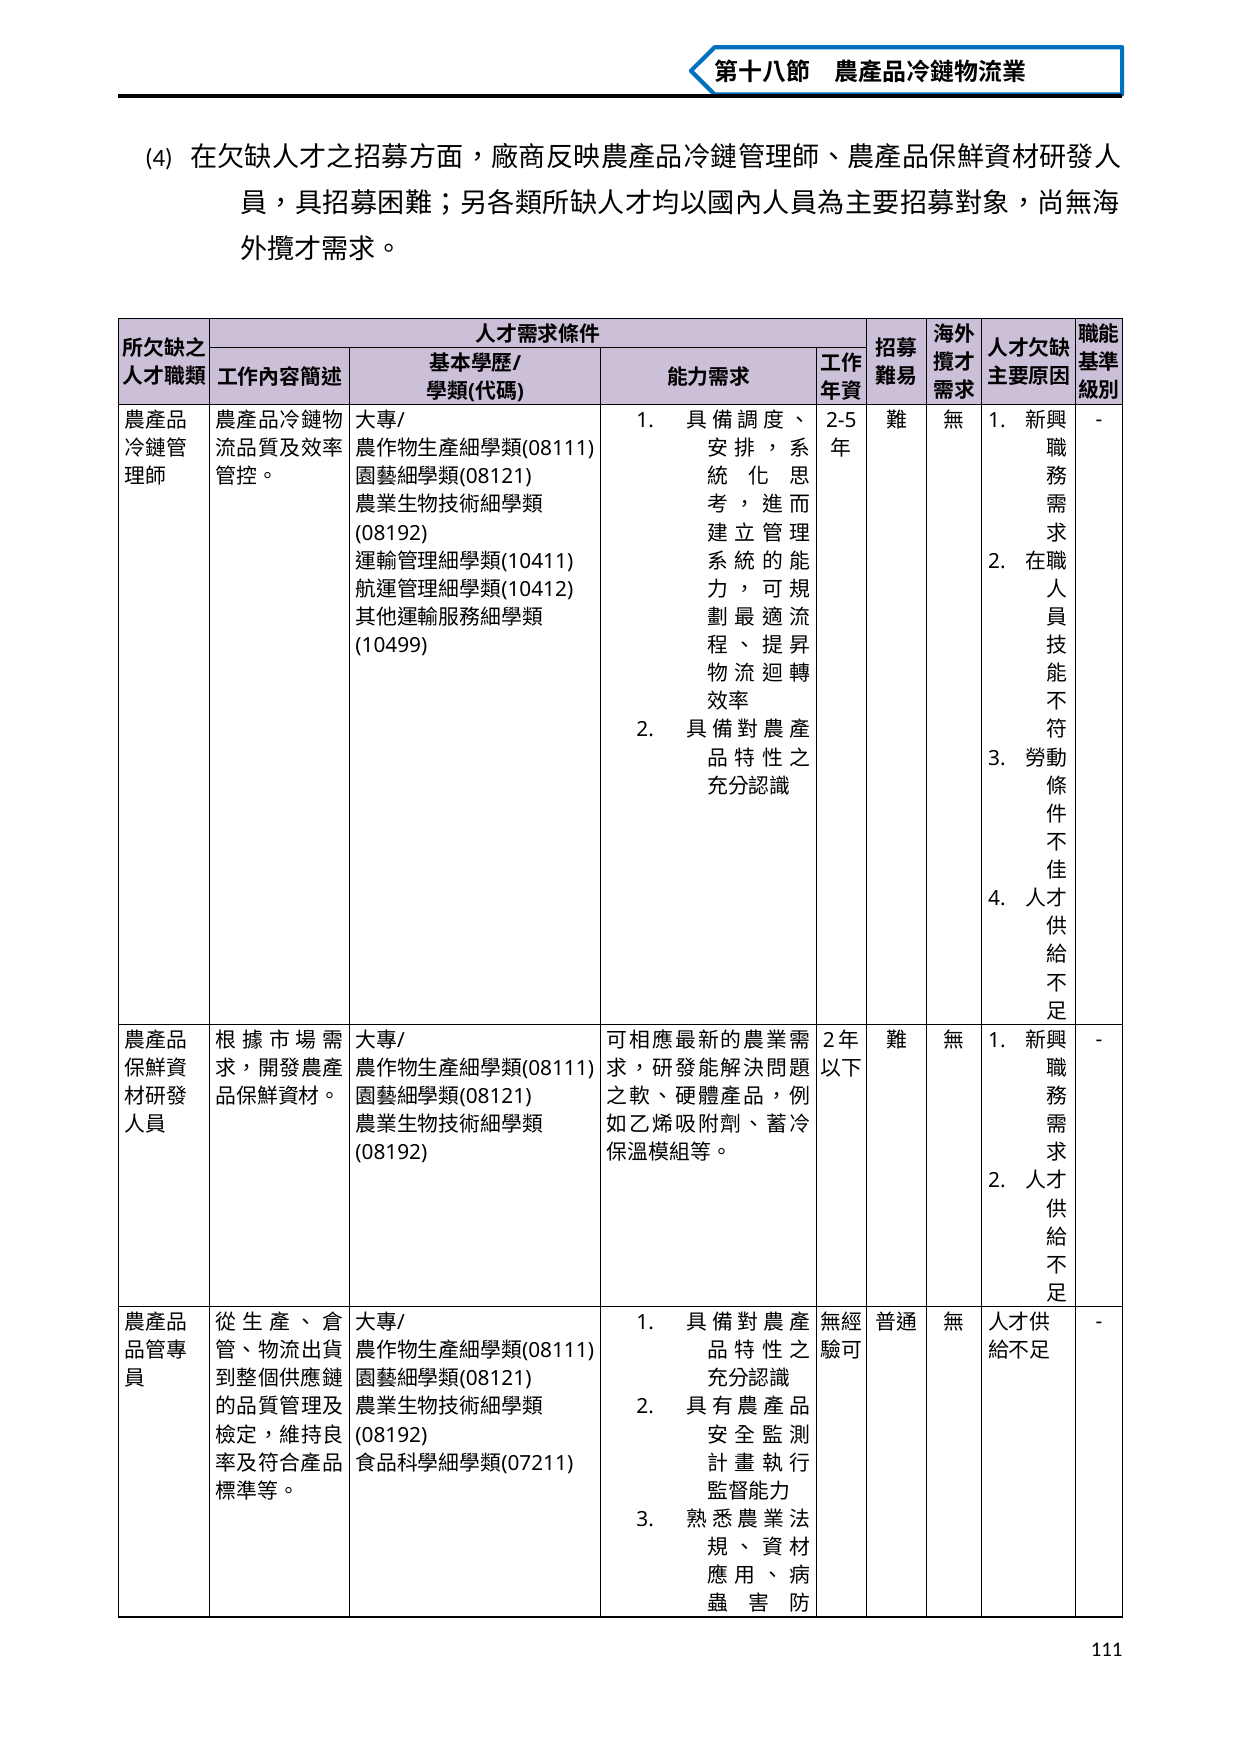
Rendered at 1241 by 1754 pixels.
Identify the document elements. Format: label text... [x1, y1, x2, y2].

table_header 人才欠缺主要原因 [982, 319, 1075, 404]
table_cell 具備調度、安排，系統化思考，進而建立管理系統的能力，可規劃最適流程、提昇物流迴轉效率 具備對農產品特性之充分認識 [601, 405, 816, 1024]
table_cell 新興職務需求 在職人員技能不符 勞動條件不佳 人才供給不足 [982, 405, 1075, 1024]
table_cell 2-5年 [817, 405, 866, 1024]
table_header 招募難易 [867, 319, 926, 404]
table_cell 難 [867, 1025, 926, 1306]
table_cell 無 [927, 1307, 981, 1616]
table_cell 能力需求 [601, 348, 816, 404]
table_cell 2年以下 [817, 1025, 866, 1306]
table_cell 難 [867, 405, 926, 1024]
table_header 所欠缺之 人才職類 [119, 319, 209, 404]
table_cell 根據市場需求，開發農產品保鮮資材。 [210, 1025, 349, 1306]
table_cell 無 [927, 1025, 981, 1306]
table_cell 大專/ 農作物生產細學類(08111) 園藝細學類(08121) 農業生物技術細學類(08192) [350, 1025, 600, 1306]
table_cell 人才供給不足 [982, 1307, 1075, 1616]
list 在欠缺人才之招募方面，廠商反映農產品冷鏈管理師、農產品保鮮資材研發人員，具招募困難；另各類所缺人才均以國內人員為主要招募對象，尚無海外攬才需求。 [145, 130, 1122, 267]
table_cell 可相應最新的農業需求，研發能解決問題之軟、硬體產品，例如乙烯吸附劑、蓄冷保溫模組等。 [601, 1025, 816, 1306]
table_cell 工作 年資 [817, 348, 866, 404]
table_cell 農產品保鮮資材研發人員 [119, 1025, 209, 1306]
table_cell 新興職務需求 人才供給不足 [982, 1025, 1075, 1306]
table_header 職能基準級別 [1076, 319, 1122, 404]
table_cell 無經驗可 [817, 1307, 866, 1616]
table_header 人才需求條件 [210, 319, 866, 347]
table_cell 農產品冷鏈物流品質及效率管控。 [210, 405, 349, 1024]
table_cell 從生產、倉管、物流出貨到整個供應鏈的品質管理及檢定，維持良率及符合產品標準等。 [210, 1307, 349, 1616]
table_cell - [1076, 405, 1122, 1024]
table_cell 工作內容簡述 [210, 348, 349, 404]
table_cell 農產品冷鏈管理師 [119, 405, 209, 1024]
table_cell 具備對農產品特性之充分認識 具有農產品安全監測計畫執行監督能力 熟悉農業法規、資材應用、病蟲害防 [601, 1307, 816, 1616]
table_cell 無 [927, 405, 981, 1024]
table_cell 基本學歷/ 學類(代碼) [350, 348, 600, 404]
table_cell 農產品品管專員 [119, 1307, 209, 1616]
table_cell - [1076, 1025, 1122, 1306]
table_cell 大專/ 農作物生產細學類(08111) 園藝細學類(08121) 農業生物技術細學類(08192) 食品科學細學類(07211) [350, 1307, 600, 1616]
table_header 海外攬才需求 [927, 319, 981, 404]
table_cell 大專/ 農作物生產細學類(08111) 園藝細學類(08121) 農業生物技術細學類(08192) 運輸管理細學類(10411) 航運管理細學類(10412) 其他運輸服務細學類(10499) [350, 405, 600, 1024]
table_cell - [1076, 1307, 1122, 1616]
table_cell 普通 [867, 1307, 926, 1616]
